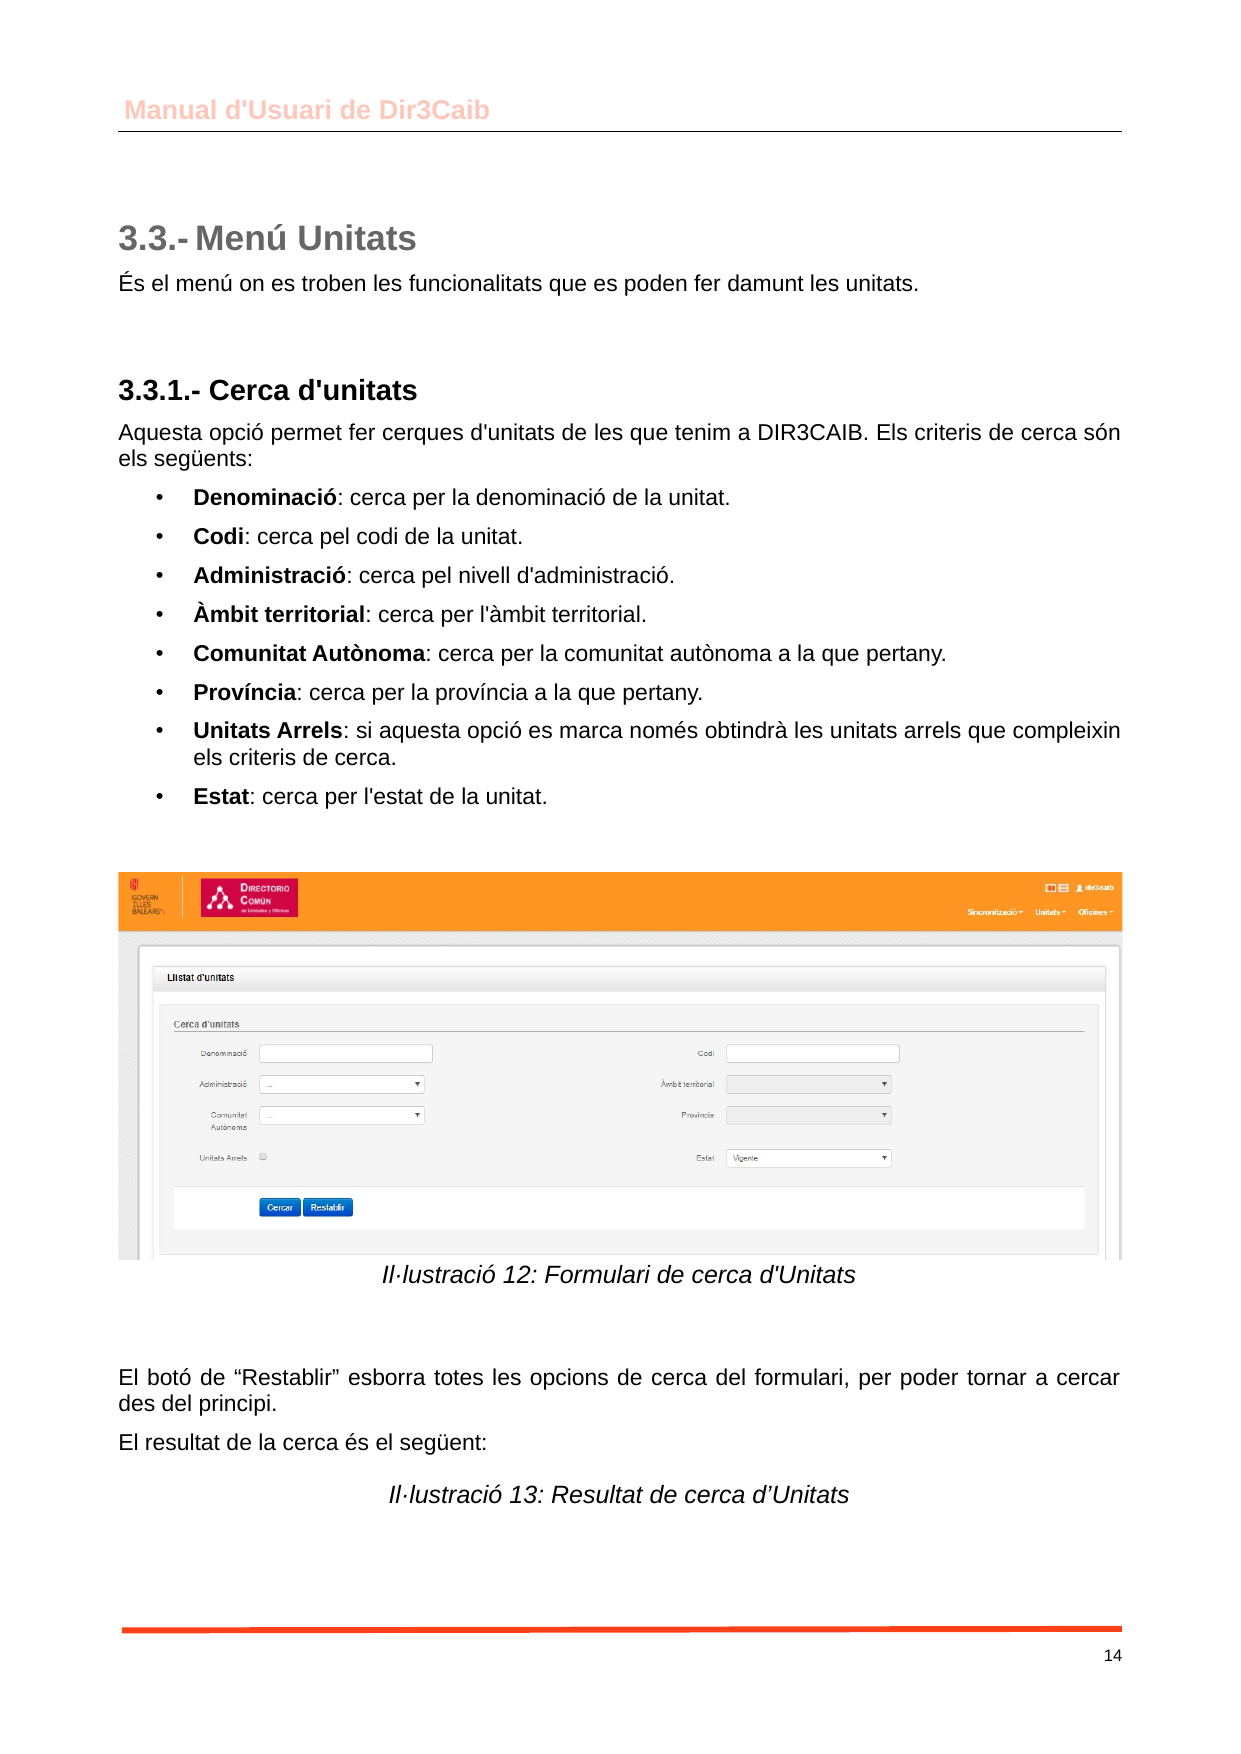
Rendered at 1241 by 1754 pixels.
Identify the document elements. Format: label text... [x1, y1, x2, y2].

list Administració: cerca pel nivell d'administració. [156, 562, 1122, 588]
list Codi: cerca pel codi de la unitat. [156, 523, 1122, 549]
text Il·lustració 12: Formulari de cerca d'Unitats [118, 1260, 1122, 1288]
text És el menú on es troben les funcionalitats que es poden fer damunt les unitats. [118, 270, 1122, 297]
list Unitats Arrels: si aquesta opció es marca només obtindrà les unitats arrels que compleixin els criteris de cerca. [156, 717, 1122, 770]
list Comunitat Autònoma: cerca per la comunitat autònoma a la que pertany. [156, 640, 1122, 666]
picture [118, 872, 1123, 1260]
list Àmbit territorial: cerca per l'àmbit territorial. [156, 601, 1122, 627]
text El botó de “Restablir” esborra totes les opcions de cerca del formulari, per poder tornar a cercar des del principi. [118, 1364, 1122, 1416]
text Aquesta opció permet fer cerques d'unitats de les que tenim a DIR3CAIB. Els criteris de cerca són els següents: [118, 419, 1122, 472]
subtitle Cerca d'unitats [118, 373, 1122, 407]
text El resultat de la cerca és el següent: [118, 1429, 1122, 1455]
list Província: cerca per la província a la que pertany. [156, 678, 1122, 705]
text Il·lustració 13: Resultat de cerca d’Unitats [118, 1480, 1122, 1509]
subtitle Menú Unitats [118, 217, 1122, 258]
list Estat: cerca per l'estat de la unitat. [156, 783, 1122, 809]
list Denominació: cerca per la denominació de la unitat. [156, 484, 1122, 511]
